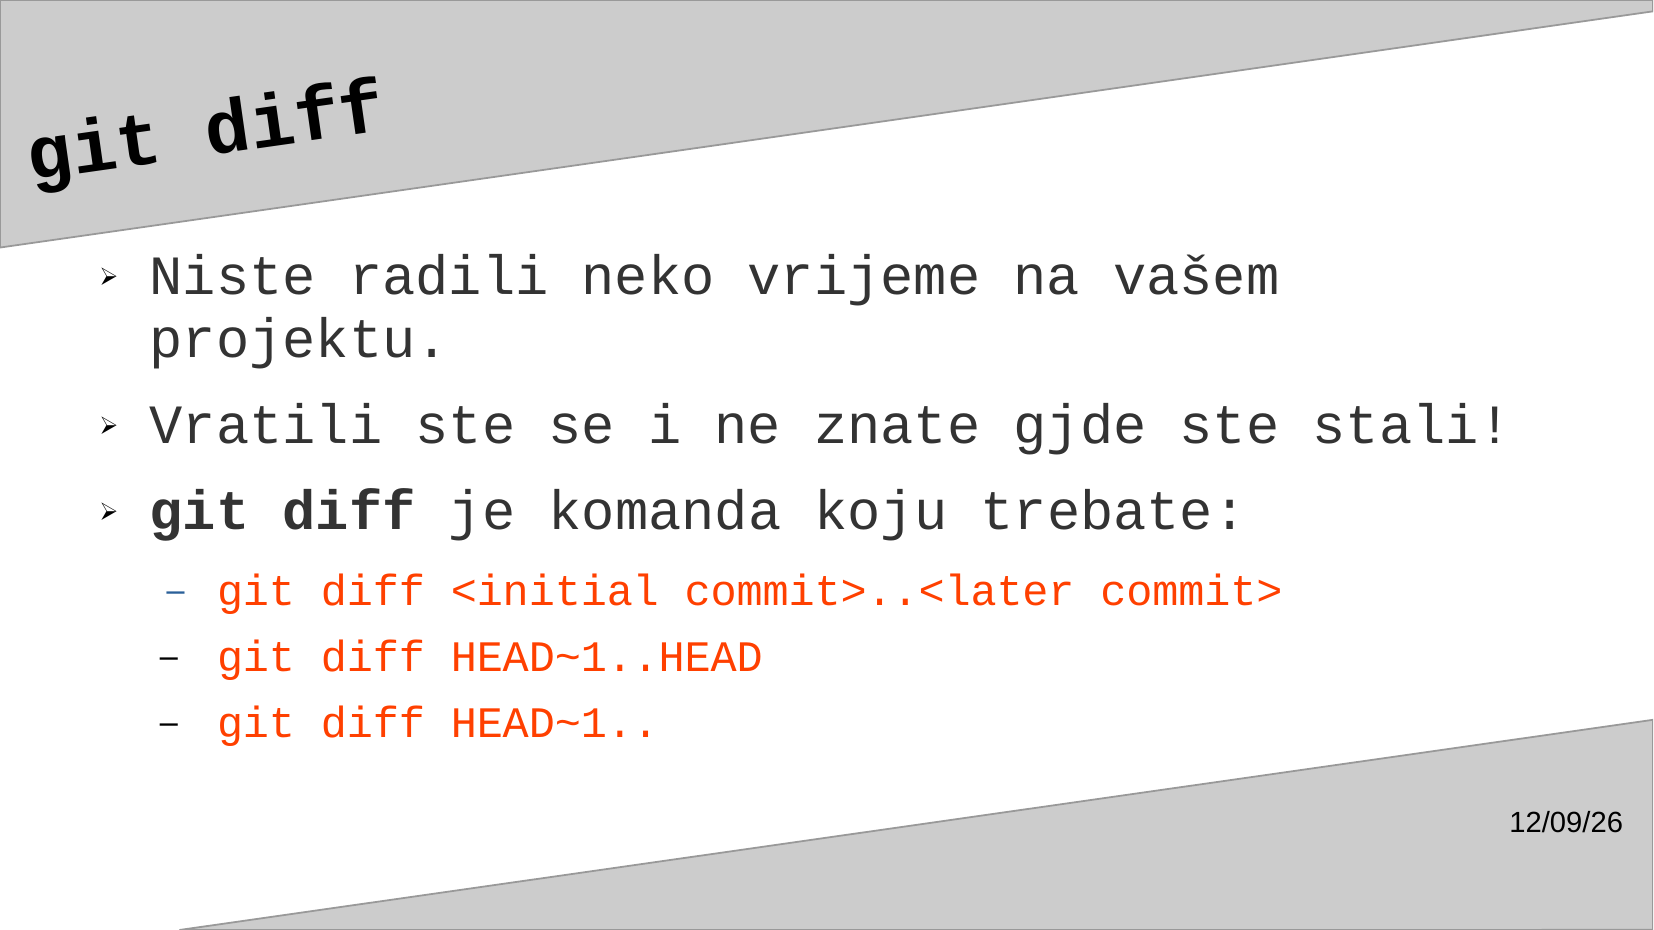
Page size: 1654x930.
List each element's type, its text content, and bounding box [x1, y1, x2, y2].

title git diff [16, 0, 1501, 239]
list Niste radili neko vrijeme na vašem projektu. Vratili ste se i ne znate gjde ste stali! git diff je komanda koju trebate: git diff <initial commit>..<later commit> git diff HEAD~1..HEAD git diff HEAD~1.. [82, 248, 1538, 788]
